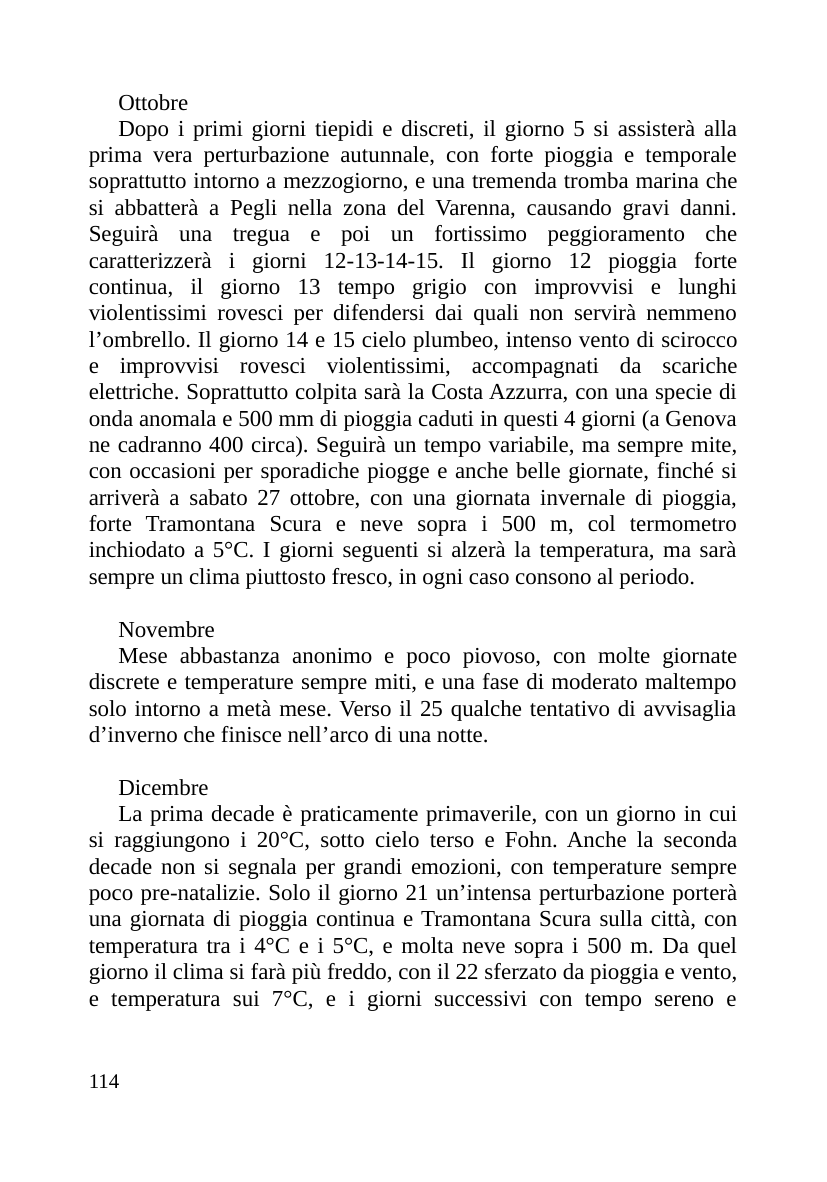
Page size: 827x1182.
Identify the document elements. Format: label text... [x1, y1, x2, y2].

text Mese abbastanza anonimo e poco piovoso, con molte giornate discrete e temperature sempre miti, e una fase di moderato maltempo solo intorno a metà mese. Verso il 25 qualche tentativo di avvisaglia d’inverno che finisce nell’arco di una notte. [88, 642, 738, 747]
text Dicembre [88, 774, 738, 800]
text Ottobre [88, 88, 738, 115]
text Dopo i primi giorni tiepidi e discreti, il giorno 5 si assisterà alla prima vera perturbazione autunnale, con forte pioggia e temporale soprattutto intorno a mezzogiorno, e una tremenda tromba marina che si abbatterà a Pegli nella zona del Varenna, causando gravi danni. Seguirà una tregua e poi un fortissimo peggioramento che caratterizzerà i giorni 12-13-14-15. Il giorno 12 pioggia forte continua, il giorno 13 tempo grigio con improvvisi e lunghi violentissimi rovesci per difendersi dai quali non servirà nemmeno l’ombrello. Il giorno 14 e 15 cielo plumbeo, intenso vento di scirocco e improvvisi rovesci violentissimi, accompagnati da scariche elettriche. Soprattutto colpita sarà la Costa Azzurra, con una specie di onda anomala e 500 mm di pioggia caduti in questi 4 giorni (a Genova ne cadranno 400 circa). Seguirà un tempo variabile, ma sempre mite, con occasioni per sporadiche piogge e anche belle giornate, finché si arriverà a sabato 27 ottobre, con una giornata invernale di pioggia, forte Tramontana Scura e neve sopra i 500 m, col termometro inchiodato a 5°C. I giorni seguenti si alzerà la temperatura, ma sarà sempre un clima piuttosto fresco, in ogni caso consono al periodo. [88, 115, 738, 589]
text La prima decade è praticamente primaverile, con un giorno in cui si raggiungono i 20°C, sotto cielo terso e Fohn. Anche la seconda decade non si segnala per grandi emozioni, con temperature sempre poco pre-natalizie. Solo il giorno 21 un’intensa perturbazione porterà una giornata di pioggia continua e Tramontana Scura sulla città, con temperatura tra i 4°C e i 5°C, e molta neve sopra i 500 m. Da quel giorno il clima si farà più freddo, con il 22 sferzato da pioggia e vento, e temperatura sui 7°C, e i giorni successivi con tempo sereno e [88, 800, 738, 1011]
text Novembre [88, 616, 738, 642]
